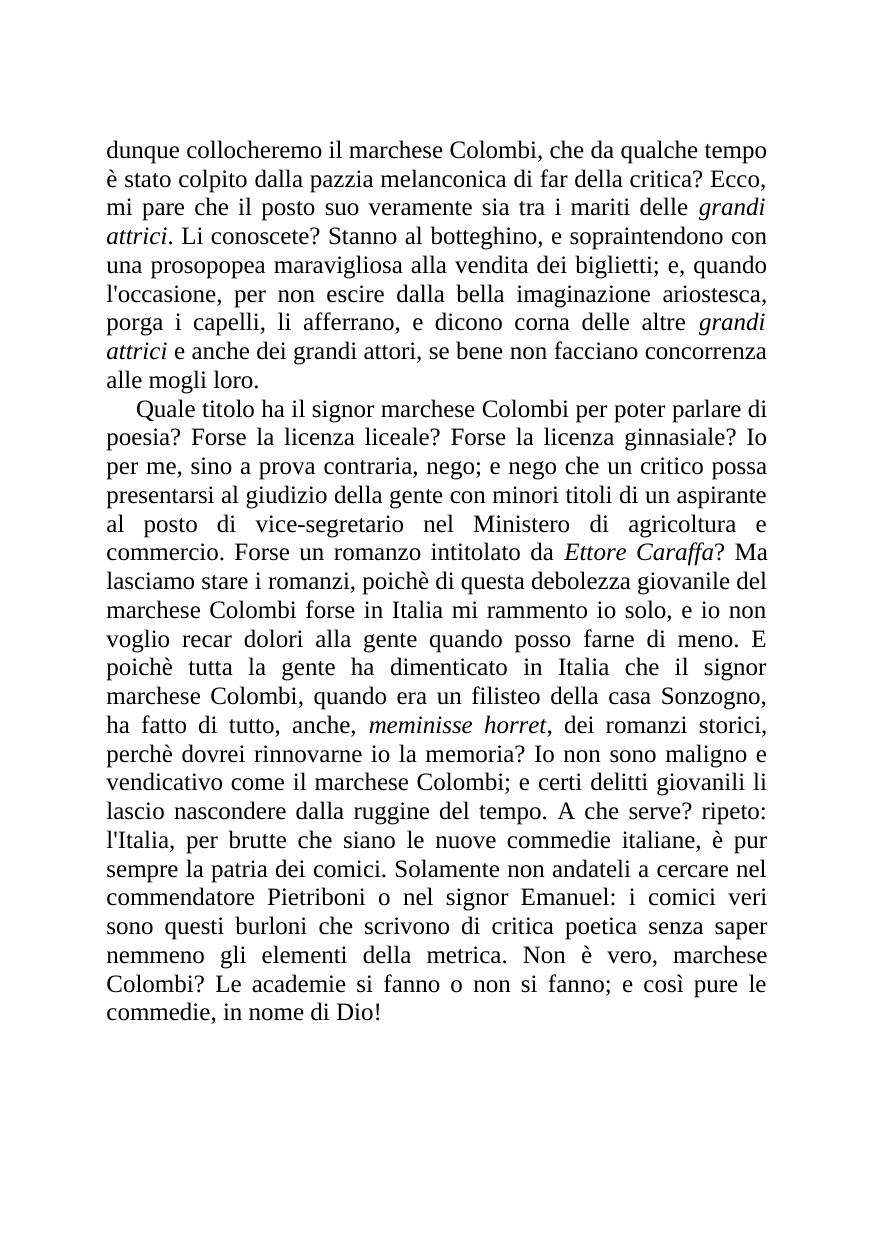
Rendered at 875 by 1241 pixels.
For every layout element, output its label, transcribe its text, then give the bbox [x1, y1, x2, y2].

text dunque collocheremo il marchese Colombi, che da qualche tempo è stato colpito dalla pazzia melanconica di far della critica? Ecco, mi pare che il posto suo veramente sia tra i mariti delle grandi attrici. Li conoscete? Stanno al botteghino, e sopraintendono con una prosopopea maravigliosa alla vendita dei biglietti; e, quando l'occasione, per non escire dalla bella imaginazione ariostesca, porga i capelli, li afferrano, e dicono corna delle altre grandi attrici e anche dei grandi attori, se bene non facciano concorrenza alle mogli loro. [106, 135, 768, 394]
text Quale titolo ha il signor marchese Colombi per poter parlare di poesia? Forse la licenza liceale? Forse la licenza ginnasiale? Io per me, sino a prova contraria, nego; e nego che un critico possa presentarsi al giudizio della gente con minori titoli di un aspirante al posto di vice-segretario nel Ministero di agricoltura e commercio. Forse un romanzo intitolato da Ettore Caraffa? Ma lasciamo stare i romanzi, poichè di questa debolezza giovanile del marchese Colombi forse in Italia mi rammento io solo, e io non voglio recar dolori alla gente quando posso farne di meno. E poichè tutta la gente ha dimenticato in Italia che il signor marchese Colombi, quando era un filisteo della casa Sonzogno, ha fatto di tutto, anche, meminisse horret, dei romanzi storici, perchè dovrei rinnovarne io la memoria? Io non sono maligno e vendicativo come il marchese Colombi; e certi delitti giovanili li lascio nascondere dalla ruggine del tempo. A che serve? ripeto: l'Italia, per brutte che siano le nuove commedie italiane, è pur sempre la patria dei comici. Solamente non andateli a cercare nel commendatore Pietriboni o nel signor Emanuel: i comici veri sono questi burloni che scrivono di critica poetica senza saper nemmeno gli elementi della metrica. Non è vero, marchese Colombi? Le academie si fanno o non si fanno; e così pure le commedie, in nome di Dio! [106, 394, 768, 1026]
